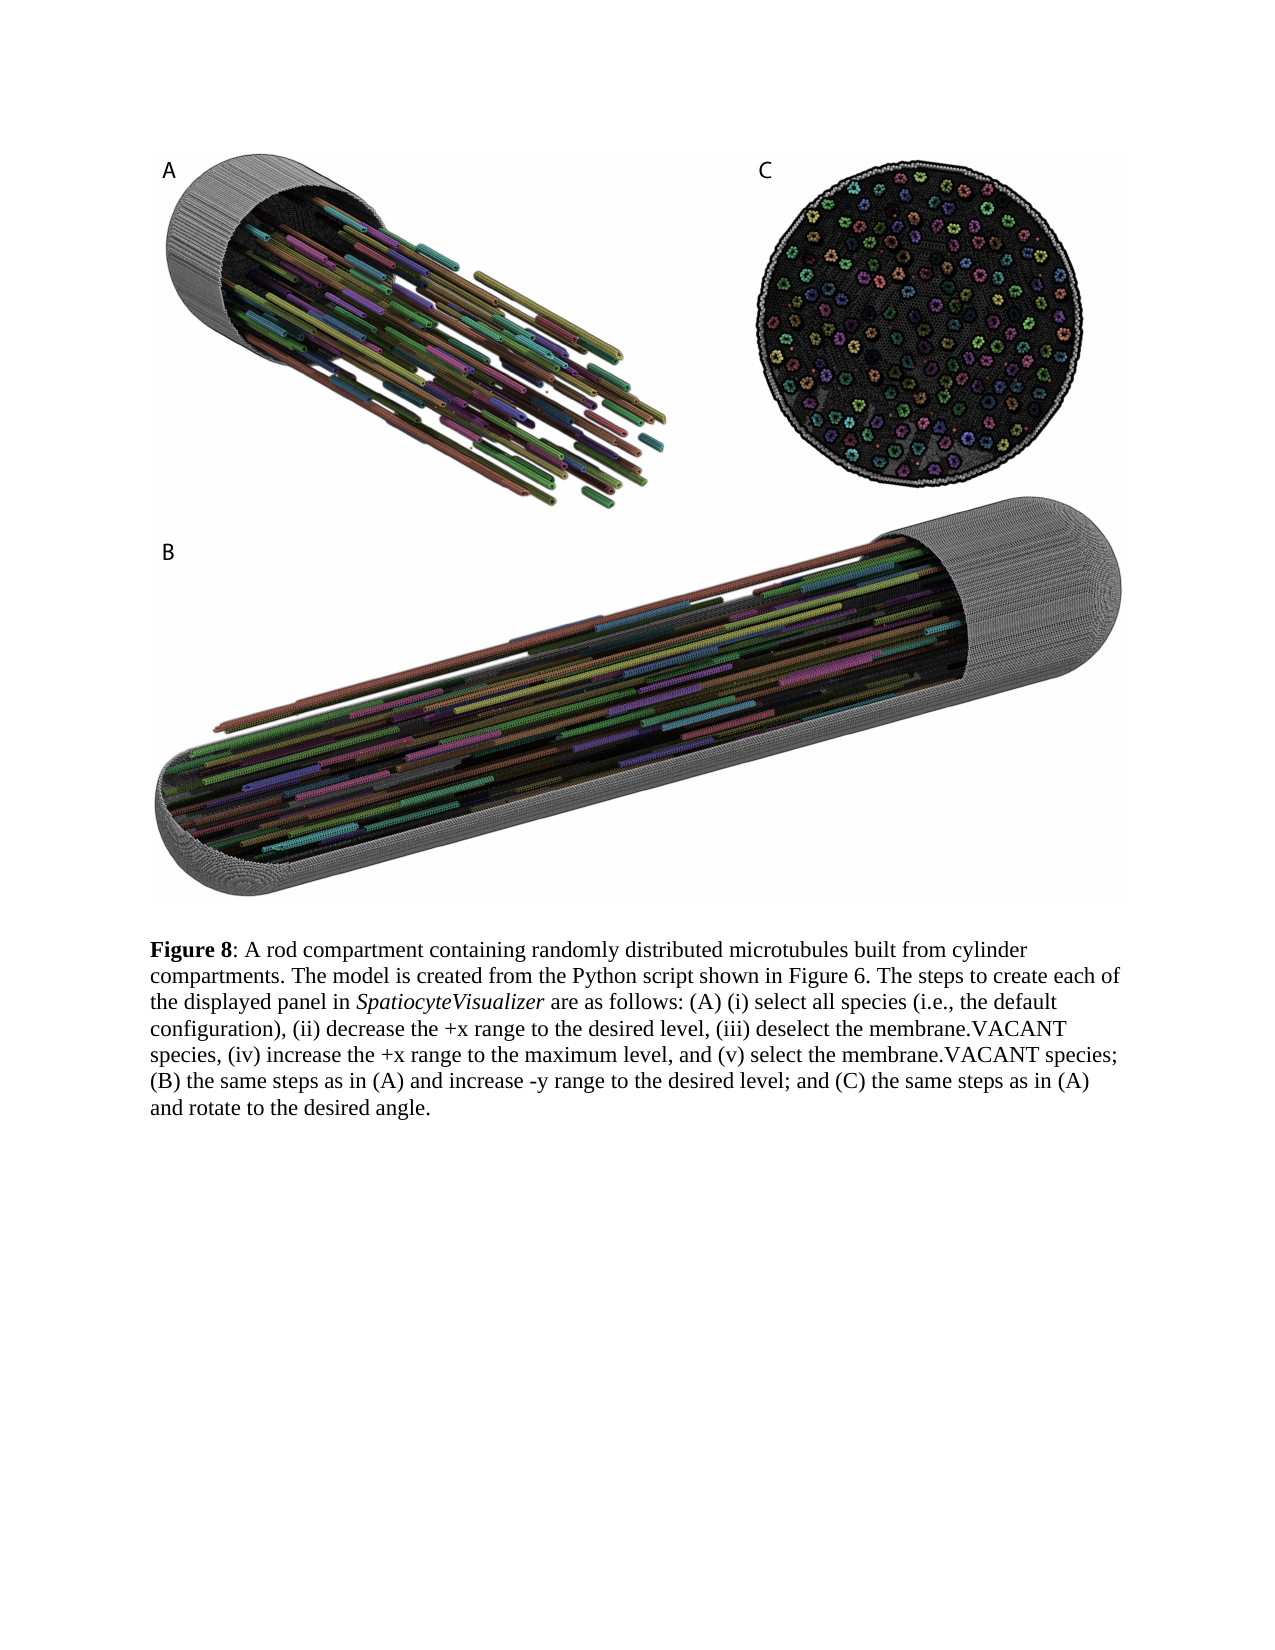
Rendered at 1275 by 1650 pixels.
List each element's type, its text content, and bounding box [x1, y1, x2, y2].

text Figure 8: A rod compartment containing randomly distributed microtubules built from cylinder compartments. The model is created from the Python script shown in Figure 6. The steps to create each of the displayed panel in SpatiocyteVisualizer are as follows: (A) (i) select all species (i.e., the default configuration), (ii) decrease the +x range to the desired level, (iii) deselect the membrane.VACANT species, (iv) increase the +x range to the maximum level, and (v) select the membrane.VACANT species; (B) the same steps as in (A) and increase -y range to the desired level; and (C) the same steps as in (A) and rotate to the desired angle. [150, 936, 1125, 1120]
picture [150, 150, 1125, 902]
